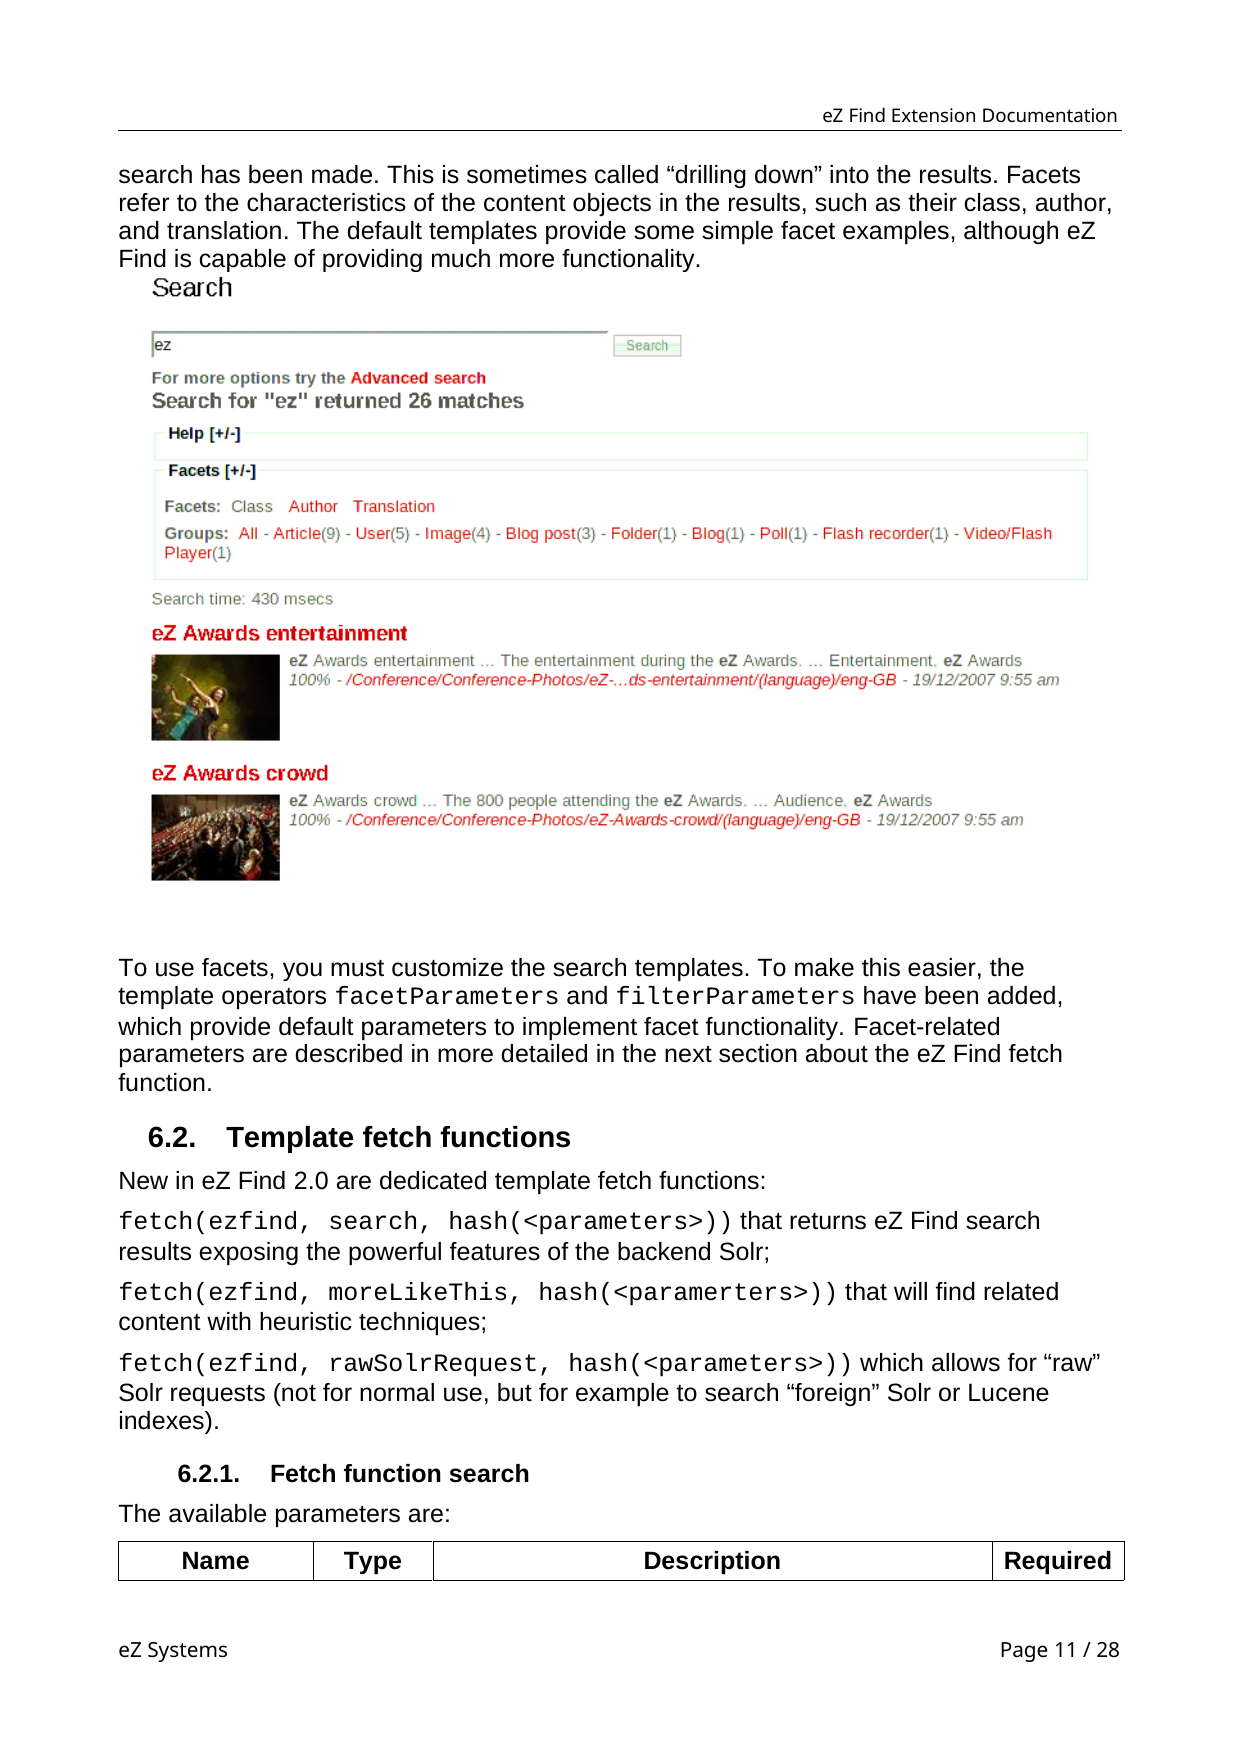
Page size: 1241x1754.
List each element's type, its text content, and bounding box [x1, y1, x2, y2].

table_header Name [119, 1542, 313, 1580]
text The available parameters are: [118, 1500, 1122, 1528]
text fetch(ezfind, moreLikeThis, hash(<paramerters>)) that will find related content with heuristic techniques; [118, 1278, 1122, 1336]
table_header Required [993, 1542, 1124, 1580]
picture [144, 272, 1096, 891]
subtitle Template fetch functions [148, 1121, 1122, 1154]
text fetch(ezfind, rawSolrRequest, hash(<parameters>)) which allows for “raw” Solr requests (not for normal use, but for example to search “foreign” Solr or Lucene indexes). [118, 1348, 1122, 1435]
text search has been made. This is sometimes called “drilling down” into the results. Facets refer to the characteristics of the content objects in the results, such as their class, author, and translation. The default templates provide some simple facet examples, although eZ Find is capable of providing much more functionality. [118, 160, 1122, 272]
table_header Description [434, 1542, 992, 1580]
text To use facets, you must customize the search templates. To make this easier, the template operators facetParameters and filterParameters have been added, which provide default parameters to implement facet functionality. Facet-related parameters are described in more detailed in the next section about the eZ Find fetch function. [118, 954, 1122, 1096]
text New in eZ Find 2.0 are dedicated template fetch functions: [118, 1166, 1122, 1194]
subtitle Fetch function search [177, 1460, 1122, 1488]
table_header Type [314, 1542, 432, 1580]
text fetch(ezfind, search, hash(<parameters>)) that returns eZ Find search results exposing the powerful features of the backend Solr; [118, 1207, 1122, 1265]
